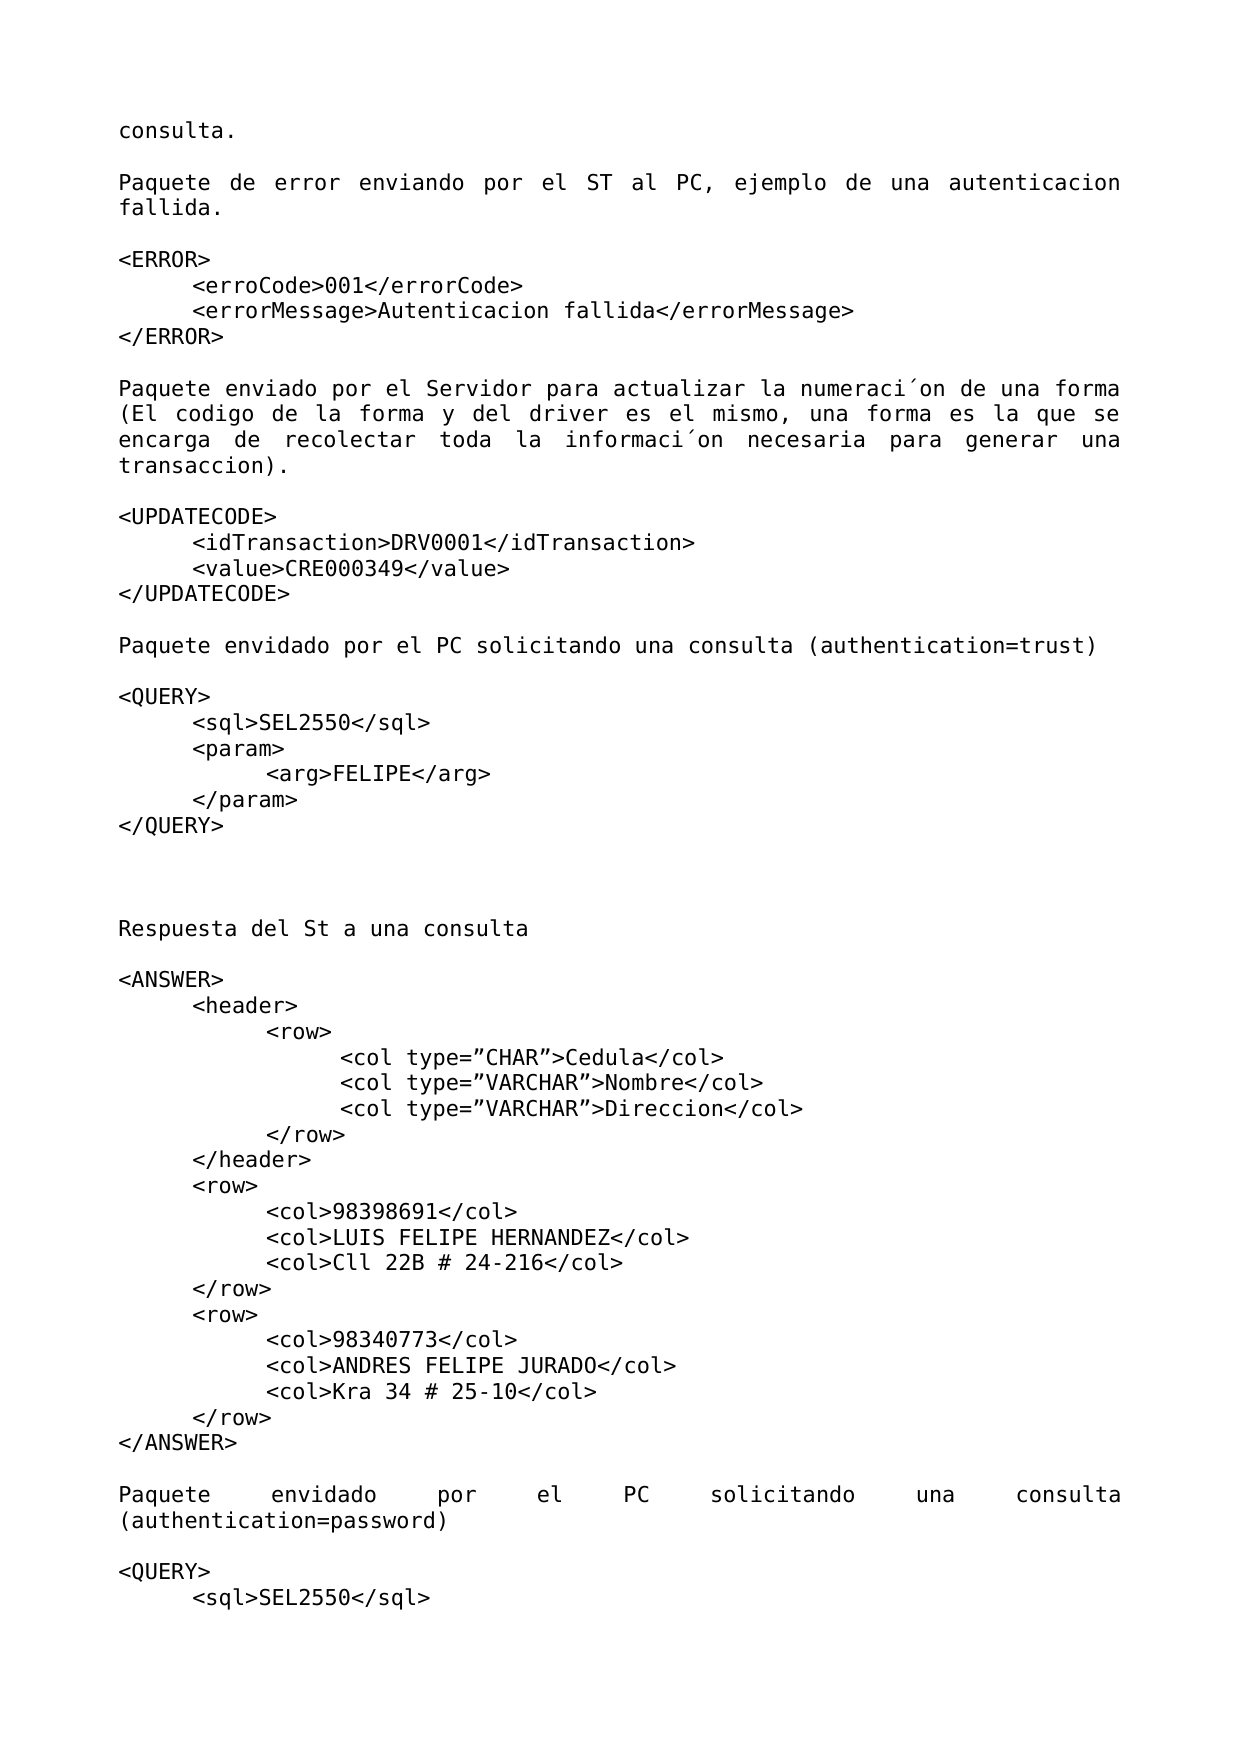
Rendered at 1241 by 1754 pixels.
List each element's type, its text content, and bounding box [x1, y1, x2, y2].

text <col>98340773</col> [118, 1327, 1122, 1353]
text <col>ANDRES FELIPE JURADO</col> [118, 1353, 1122, 1379]
text <sql>SEL2550</sql> [118, 710, 1122, 736]
text <col type=”CHAR”>Cedula</col> [118, 1044, 1122, 1070]
text </row> [118, 1122, 1122, 1147]
text </param> [118, 787, 1122, 813]
text <arg>FELIPE</arg> [118, 761, 1122, 787]
text Respuesta del St a una consulta [118, 916, 1122, 941]
text </ERROR> [118, 324, 1122, 350]
text </ANSWER> [118, 1430, 1122, 1456]
text consulta. [118, 118, 1122, 144]
text <param> [118, 736, 1122, 761]
text </UPDATECODE> [118, 581, 1122, 607]
text <idTransaction>DRV0001</idTransaction> [118, 530, 1122, 556]
text <col>Kra 34 # 25-10</col> [118, 1379, 1122, 1404]
text <col>LUIS FELIPE HERNANDEZ</col> [118, 1224, 1122, 1250]
text <row> [118, 1173, 1122, 1199]
text <col type=”VARCHAR”>Nombre</col> [118, 1070, 1122, 1096]
text <errorMessage>Autenticacion fallida</errorMessage> [118, 298, 1122, 324]
text <UPDATECODE> [118, 504, 1122, 530]
text Paquete envidado por el PC solicitando una consulta (authentication=password) [118, 1482, 1122, 1533]
text <ANSWER> [118, 967, 1122, 993]
text </QUERY> [118, 813, 1122, 838]
text <col>Cll 22B # 24-216</col> [118, 1250, 1122, 1276]
text <QUERY> [118, 1559, 1122, 1585]
text </header> [118, 1147, 1122, 1173]
text <QUERY> [118, 684, 1122, 710]
text <header> [118, 993, 1122, 1019]
text Paquete enviado por el Servidor para actualizar la numeraci´on de una forma (El codigo de la forma y del driver es el mismo, una forma es la que se encarga de recolectar toda la informaci´on necesaria para generar una transaccion). [118, 375, 1122, 478]
text <col type=”VARCHAR”>Direccion</col> [118, 1096, 1122, 1122]
text <row> [118, 1302, 1122, 1327]
text <value>CRE000349</value> [118, 556, 1122, 581]
text <sql>SEL2550</sql> [118, 1585, 1122, 1610]
text </row> [118, 1276, 1122, 1302]
text </row> [118, 1404, 1122, 1430]
text Paquete de error enviando por el ST al PC, ejemplo de una autenticacion fallida. [118, 169, 1122, 221]
text <erroCode>001</errorCode> [118, 272, 1122, 298]
text <ERROR> [118, 247, 1122, 272]
text <col>98398691</col> [118, 1199, 1122, 1224]
text Paquete envidado por el PC solicitando una consulta (authentication=trust) [118, 633, 1122, 658]
text <row> [118, 1019, 1122, 1044]
